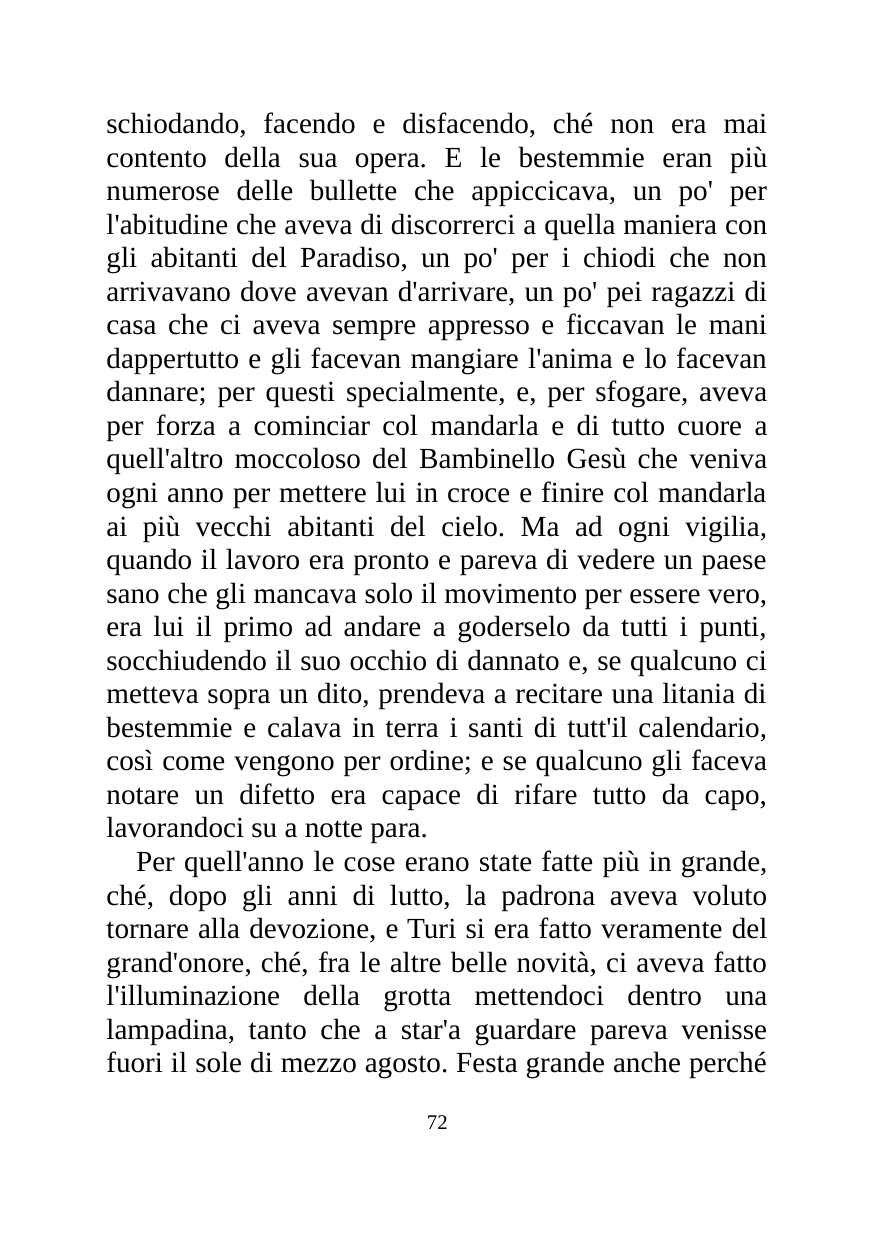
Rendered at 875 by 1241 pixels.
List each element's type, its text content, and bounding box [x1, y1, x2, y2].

text schiodando, facendo e disfacendo, ché non era mai contento della sua opera. E le bestemmie eran più numerose delle bullette che appiccicava, un po' per l'abitudine che aveva di discorrerci a quella maniera con gli abitanti del Paradiso, un po' per i chiodi che non arrivavano dove avevan d'arrivare, un po' pei ragazzi di casa che ci aveva sempre appresso e ficcavan le mani dappertutto e gli facevan mangiare l'anima e lo facevan dannare; per questi specialmente, e, per sfogare, aveva per forza a cominciar col mandarla e di tutto cuore a quell'altro moccoloso del Bambinello Gesù che veniva ogni anno per mettere lui in croce e finire col mandarla ai più vecchi abitanti del cielo. Ma ad ogni vigilia, quando il lavoro era pronto e pareva di vedere un paese sano che gli mancava solo il movimento per essere vero, era lui il primo ad andare a goderselo da tutti i punti, socchiudendo il suo occhio di dannato e, se qualcuno ci metteva sopra un dito, prendeva a recitare una litania di bestemmie e calava in terra i santi di tutt'il calendario, così come vengono per ordine; e se qualcuno gli faceva notare un difetto era capace di rifare tutto da capo, lavorandoci su a notte para. [106, 106, 768, 844]
text Per quell'anno le cose erano state fatte più in grande, ché, dopo gli anni di lutto, la padrona aveva voluto tornare alla devozione, e Turi si era fatto veramente del grand'onore, ché, fra le altre belle novità, ci aveva fatto l'illuminazione della grotta mettendoci dentro una lampadina, tanto che a star'a guardare pareva venisse fuori il sole di mezzo agosto. Festa grande anche perché [106, 844, 768, 1079]
